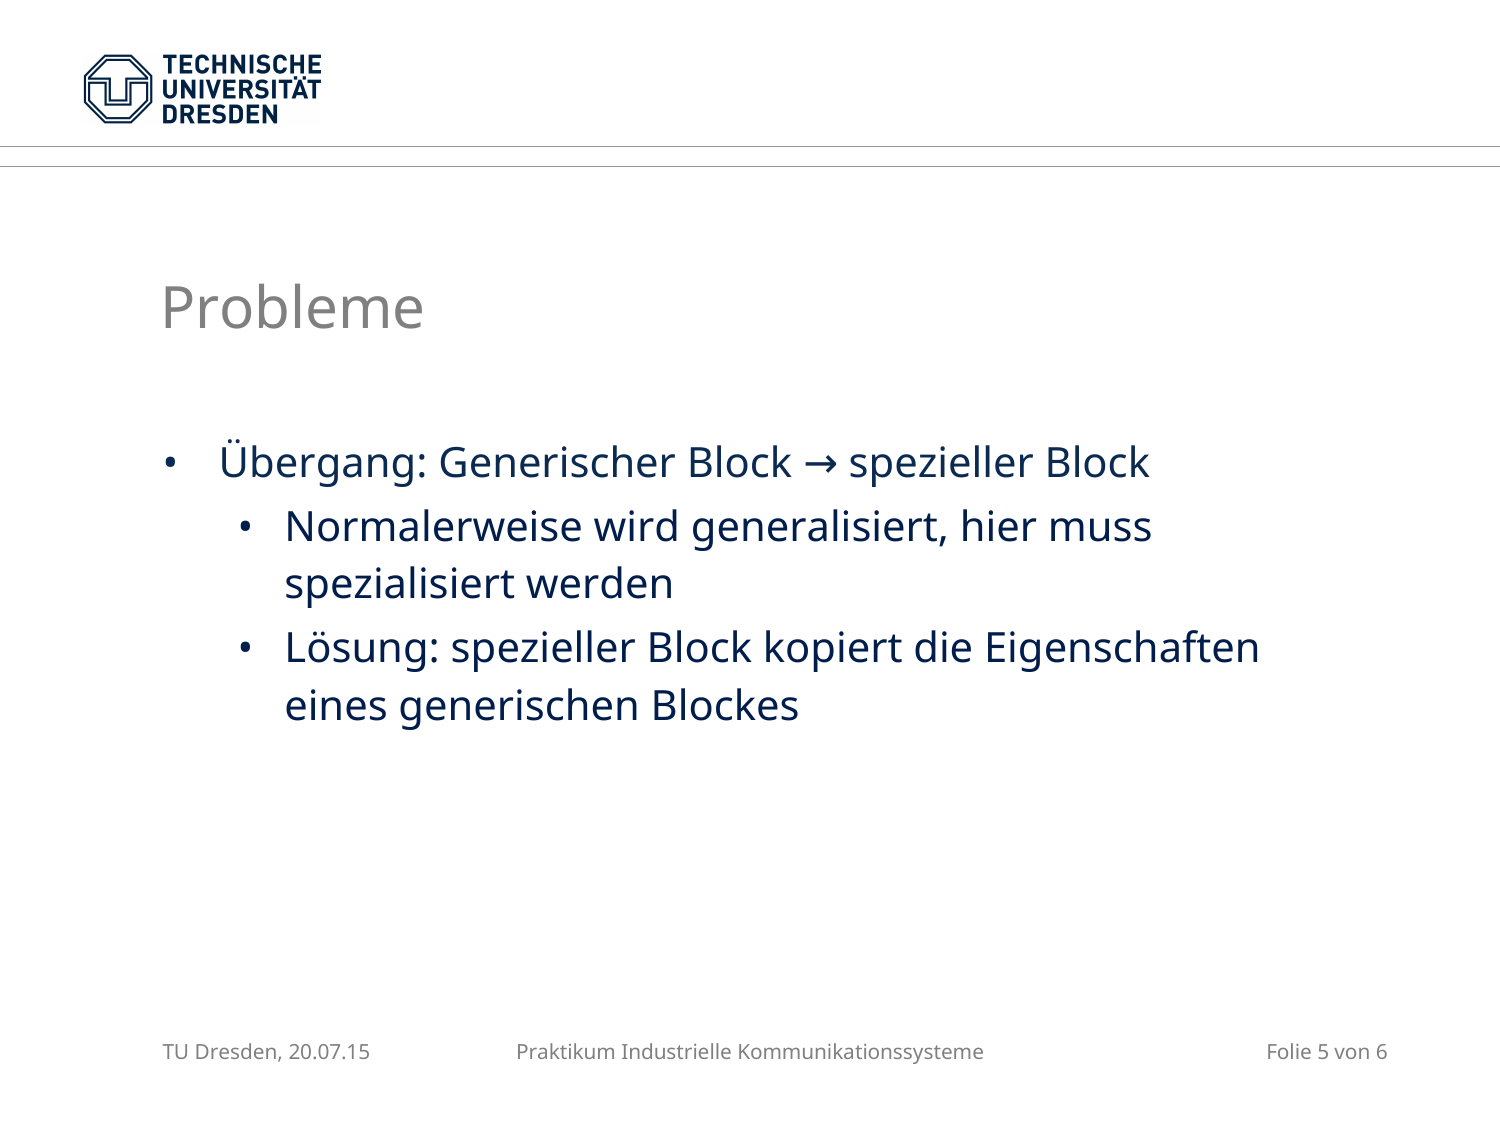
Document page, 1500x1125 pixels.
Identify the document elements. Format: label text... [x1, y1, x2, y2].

picture [83, 54, 321, 124]
title Probleme [160, 238, 1392, 374]
list Übergang: Generischer Block → spezieller Block Normalerweise wird generalisiert, hier muss spezialisiert werden Lösung: spezieller Block kopiert die Eigenschaften eines generischen Blockes [162, 425, 1388, 1093]
